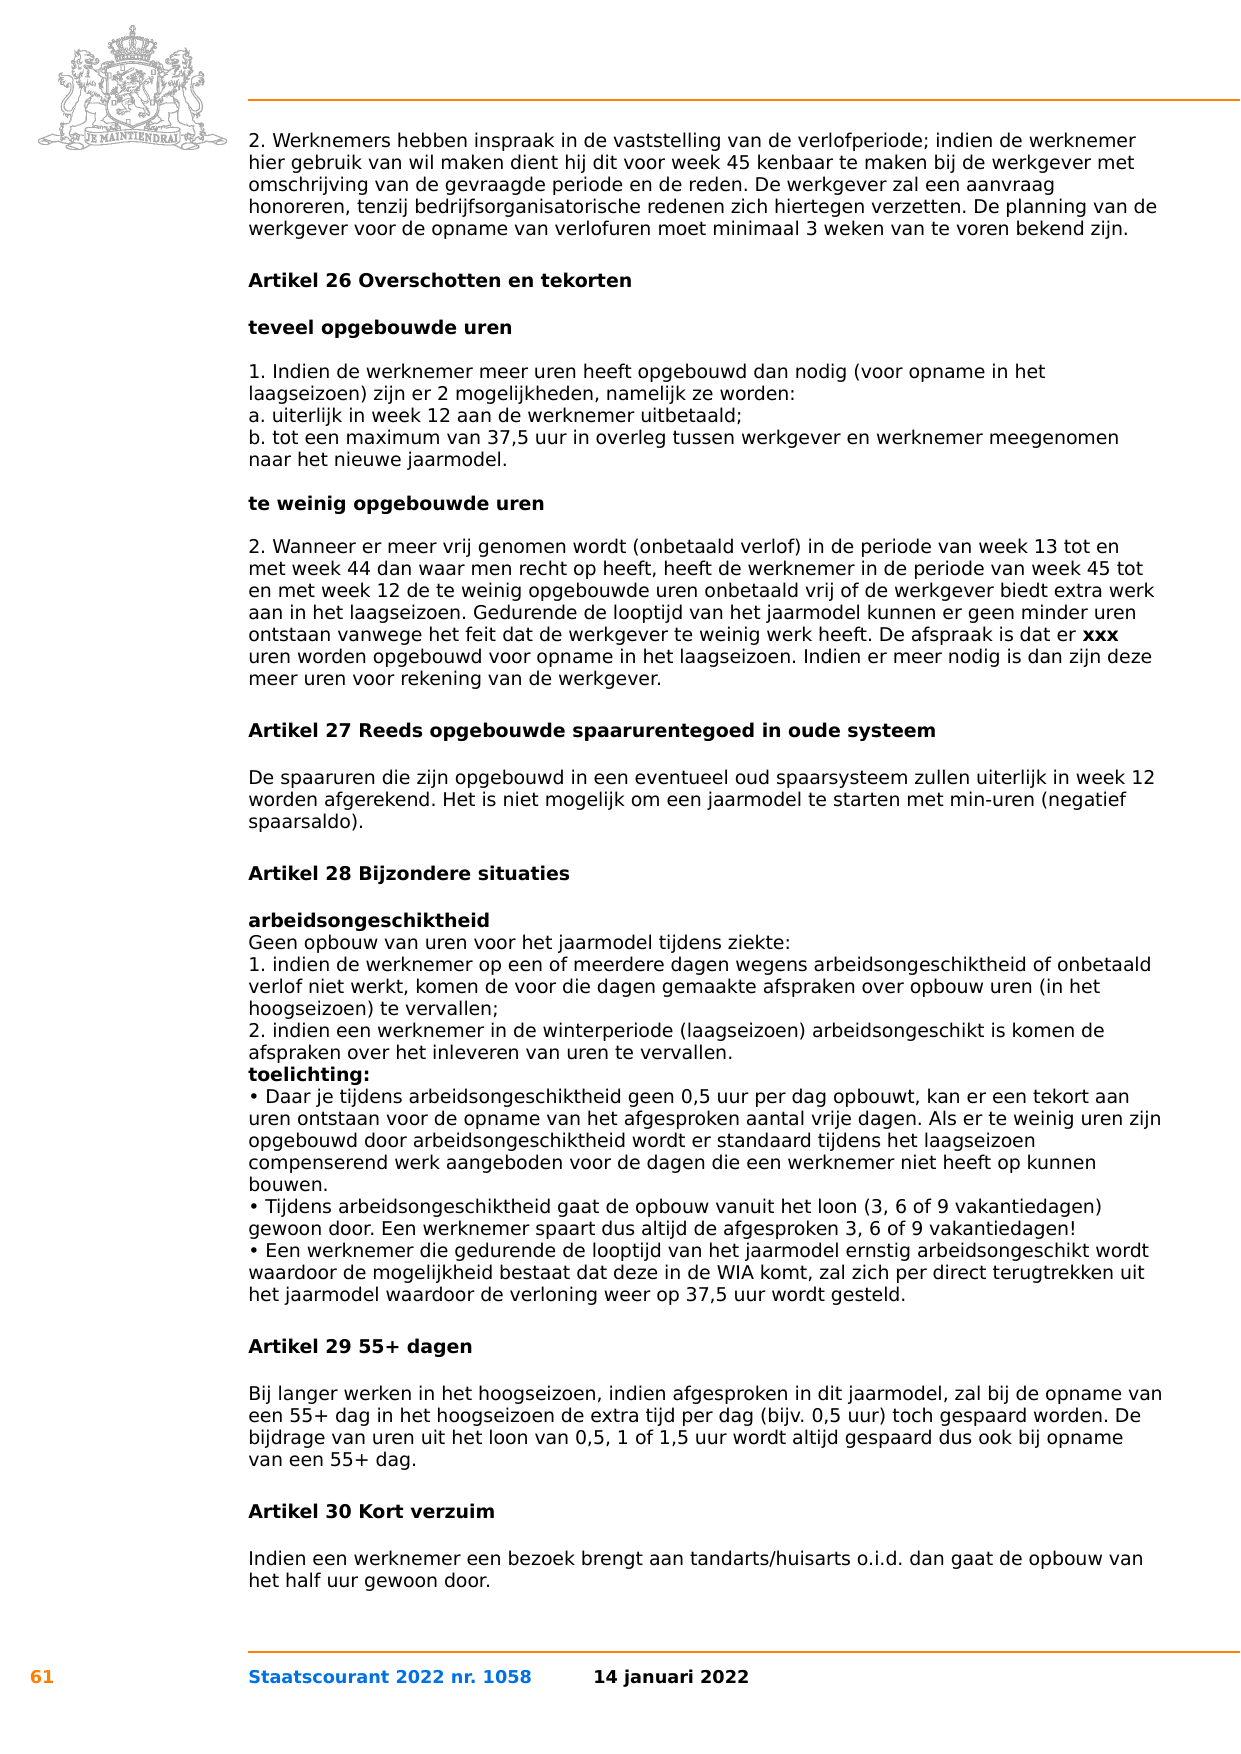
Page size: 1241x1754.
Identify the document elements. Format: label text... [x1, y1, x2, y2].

text 2. Wanneer er meer vrij genomen wordt (onbetaald verlof) in de periode van week 13 tot en met week 44 dan waar men recht op heeft, heeft de werknemer in de periode van week 45 tot en met week 12 de te weinig opgebouwde uren onbetaald vrij of de werkgever biedt extra werk aan in het laagseizoen. Gedurende de looptijd van het jaarmodel kunnen er geen minder uren ontstaan vanwege het feit dat de werkgever te weinig werk heeft. De afspraak is dat er xxx uren worden opgebouwd voor opname in het laagseizoen. Indien er meer nodig is dan zijn deze meer uren voor rekening van de werkgever. [248, 536, 1163, 690]
text Indien een werknemer een bezoek brengt aan tandarts/huisarts o.i.d. dan gaat de opbouw van het half uur gewoon door. [248, 1547, 1163, 1591]
subtitle teveel opgebouwde uren [248, 317, 1163, 339]
text De spaaruren die zijn opgebouwd in een eventueel oud spaarsysteem zullen uiterlijk in week 12 worden afgerekend. Het is niet mogelijk om een jaarmodel te starten met min-uren (negatief spaarsaldo). [248, 767, 1163, 833]
text a. uiterlijk in week 12 aan de werknemer uitbetaald; [248, 404, 1163, 427]
subtitle Artikel 29 55+ dagen [248, 1336, 1163, 1358]
text • Tijdens arbeidsongeschiktheid gaat de opbouw vanuit het loon (3, 6 of 9 vakantiedagen) gewoon door. Een werknemer spaart dus altijd de afgesproken 3, 6 of 9 vakantiedagen! [248, 1196, 1163, 1240]
subtitle Artikel 26 Overschotten en tekorten [248, 270, 1163, 292]
text Bij langer werken in het hoogseizoen, indien afgesproken in dit jaarmodel, zal bij de opname van een 55+ dag in het hoogseizoen de extra tijd per dag (bijv. 0,5 uur) toch gespaard worden. De bijdrage van uren uit het loon van 0,5, 1 of 1,5 uur wordt altijd gespaard dus ook bij opname van een 55+ dag. [248, 1383, 1163, 1471]
subtitle Artikel 27 Reeds opgebouwde spaarurentegoed in oude systeem [248, 720, 1163, 742]
text toelichting: [248, 1064, 1163, 1086]
subtitle Artikel 28 Bijzondere situaties [248, 863, 1163, 885]
subtitle Artikel 30 Kort verzuim [248, 1501, 1163, 1522]
subtitle arbeidsongeschiktheid [248, 910, 1163, 932]
picture [38, 25, 227, 150]
text 2. indien een werknemer in de winterperiode (laagseizoen) arbeidsongeschikt is komen de afspraken over het inleveren van uren te vervallen. [248, 1020, 1163, 1064]
subtitle te weinig opgebouwde uren [248, 492, 1163, 514]
text Geen opbouw van uren voor het jaarmodel tijdens ziekte: [248, 932, 1163, 954]
text 1. Indien de werknemer meer uren heeft opgebouwd dan nodig (voor opname in het laagseizoen) zijn er 2 mogelijkheden, namelijk ze worden: [248, 361, 1163, 404]
text b. tot een maximum van 37,5 uur in overleg tussen werkgever en werknemer meegenomen naar het nieuwe jaarmodel. [248, 427, 1163, 471]
text 1. indien de werknemer op een of meerdere dagen wegens arbeidsongeschiktheid of onbetaald verlof niet werkt, komen de voor die dagen gemaakte afspraken over opbouw uren (in het hoogseizoen) te vervallen; [248, 954, 1163, 1020]
text • Daar je tijdens arbeidsongeschiktheid geen 0,5 uur per dag opbouwt, kan er een tekort aan uren ontstaan voor de opname van het afgesproken aantal vrije dagen. Als er te weinig uren zijn opgebouwd door arbeidsongeschiktheid wordt er standaard tijdens het laagseizoen compenserend werk aangeboden voor de dagen die een werknemer niet heeft op kunnen bouwen. [248, 1086, 1163, 1196]
text • Een werknemer die gedurende de looptijd van het jaarmodel ernstig arbeidsongeschikt wordt waardoor de mogelijkheid bestaat dat deze in de WIA komt, zal zich per direct terugtrekken uit het jaarmodel waardoor de verloning weer op 37,5 uur wordt gesteld. [248, 1240, 1163, 1306]
text 2. Werknemers hebben inspraak in de vaststelling van de verlofperiode; indien de werknemer hier gebruik van wil maken dient hij dit voor week 45 kenbaar te maken bij de werkgever met omschrijving van de gevraagde periode en de reden. De werkgever zal een aanvraag honoreren, tenzij bedrijfsorganisatorische redenen zich hiertegen verzetten. De planning van de werkgever voor de opname van verlofuren moet minimaal 3 weken van te voren bekend zijn. [248, 130, 1163, 240]
